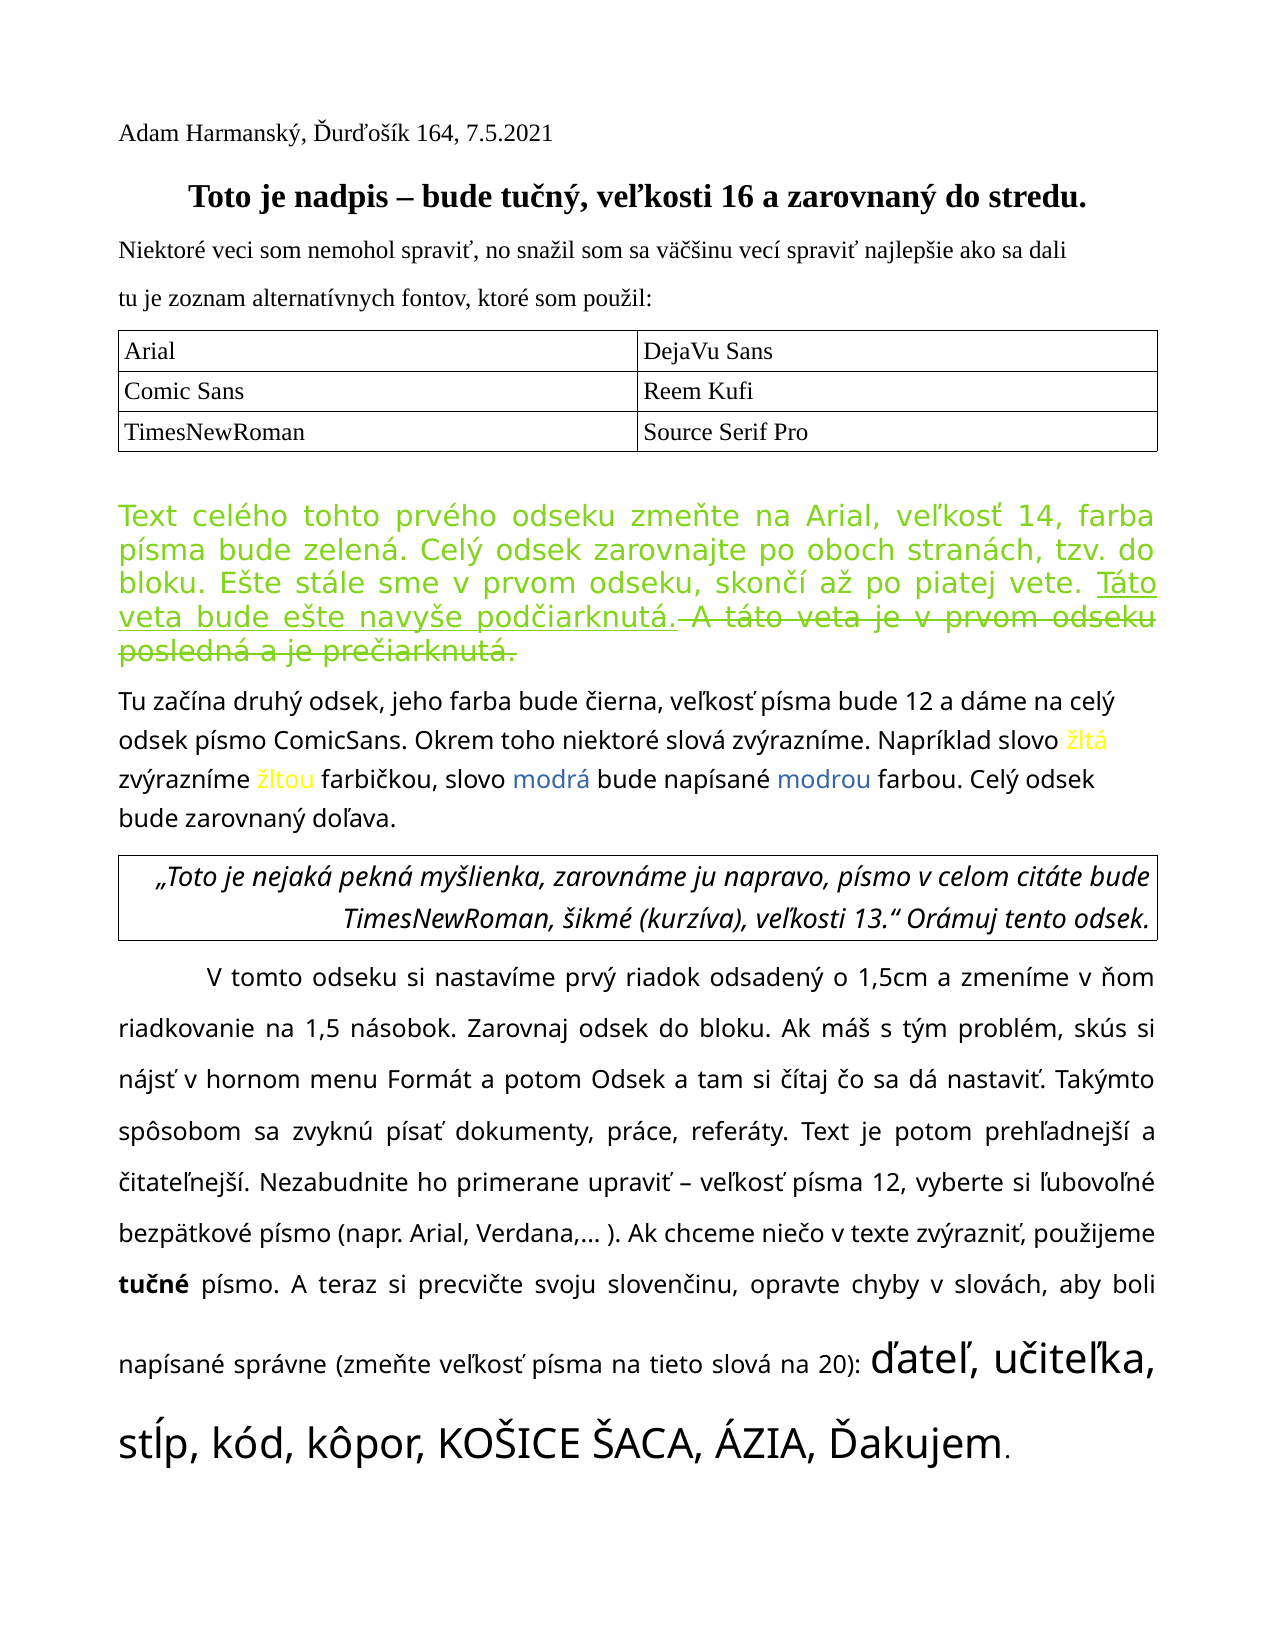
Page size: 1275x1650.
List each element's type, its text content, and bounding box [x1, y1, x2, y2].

table_header Arial [119, 331, 637, 371]
table_cell Source Serif Pro [638, 412, 1157, 451]
text Text celého tohto prvého odseku zmeňte na Arial, veľkosť 14, farba písma bude zelená. Celý odsek zarovnajte po oboch stranách, tzv. do bloku. Ešte stále sme v prvom odseku, skončí až po piatej vete. Táto veta bude ešte navyše podčiarknutá. A táto veta je v prvom odseku posledná a je prečiarknutá. [118, 499, 1157, 669]
table_cell TimesNewRoman [119, 412, 637, 451]
text Toto je nadpis – bude tučný, veľkosti 16 a zarovnaný do stredu. [118, 176, 1157, 215]
text Tu začína druhý odsek, jeho farba bude čierna, veľkosť písma bude 12 a dáme na celý odsek písmo ComicSans. Okrem toho niektoré slová zvýrazníme. Napríklad slovo žltá zvýrazníme žltou farbičkou, slovo modrá bude napísané modrou farbou. Celý odsek bude zarovnaný doľava. [118, 683, 1157, 835]
text V tomto odseku si nastavíme prvý riadok odsadený o 1,5cm a zmeníme v ňom riadkovanie na 1,5 násobok. Zarovnaj odsek do bloku. Ak máš s tým problém, skús si nájsť v hornom menu Formát a potom Odsek a tam si čítaj čo sa dá nastaviť. Takýmto spôsobom sa zvyknú písať dokumenty, práce, referáty. Text je potom prehľadnejší a čitateľnejší. Nezabudnite ho primerane upraviť – veľkosť písma 12, vyberte si ľubovoľné bezpätkové písmo (napr. Arial, Verdana,... ). Ak chceme niečo v texte zvýrazniť, použijeme tučné písmo. A teraz si precvičte svoju slovenčinu, opravte chyby v slovách, aby boli napísané správne (zmeňte veľkosť písma na tieto slová na 20): ďateľ, učiteľka, stĺp, kód, kôpor, KOŠICE ŠACA, ÁZIA, Ďakujem. [118, 960, 1157, 1471]
table_cell Reem Kufi [638, 372, 1157, 411]
table_header DejaVu Sans [638, 331, 1157, 371]
text Niektoré veci som nemohol spraviť, no snažil som sa väčšinu vecí spraviť najlepšie ako sa dali [118, 235, 1157, 264]
table_cell Comic Sans [119, 372, 637, 411]
text tu je zoznam alternatívnych fontov, ktoré som použil: [118, 283, 1157, 311]
text „Toto je nejaká pekná myšlienka, zarovnáme ju napravo, písmo v celom citáte bude TimesNewRoman, šikmé (kurzíva), veľkosti 13.“ Orámuj tento odsek. [119, 856, 1157, 940]
